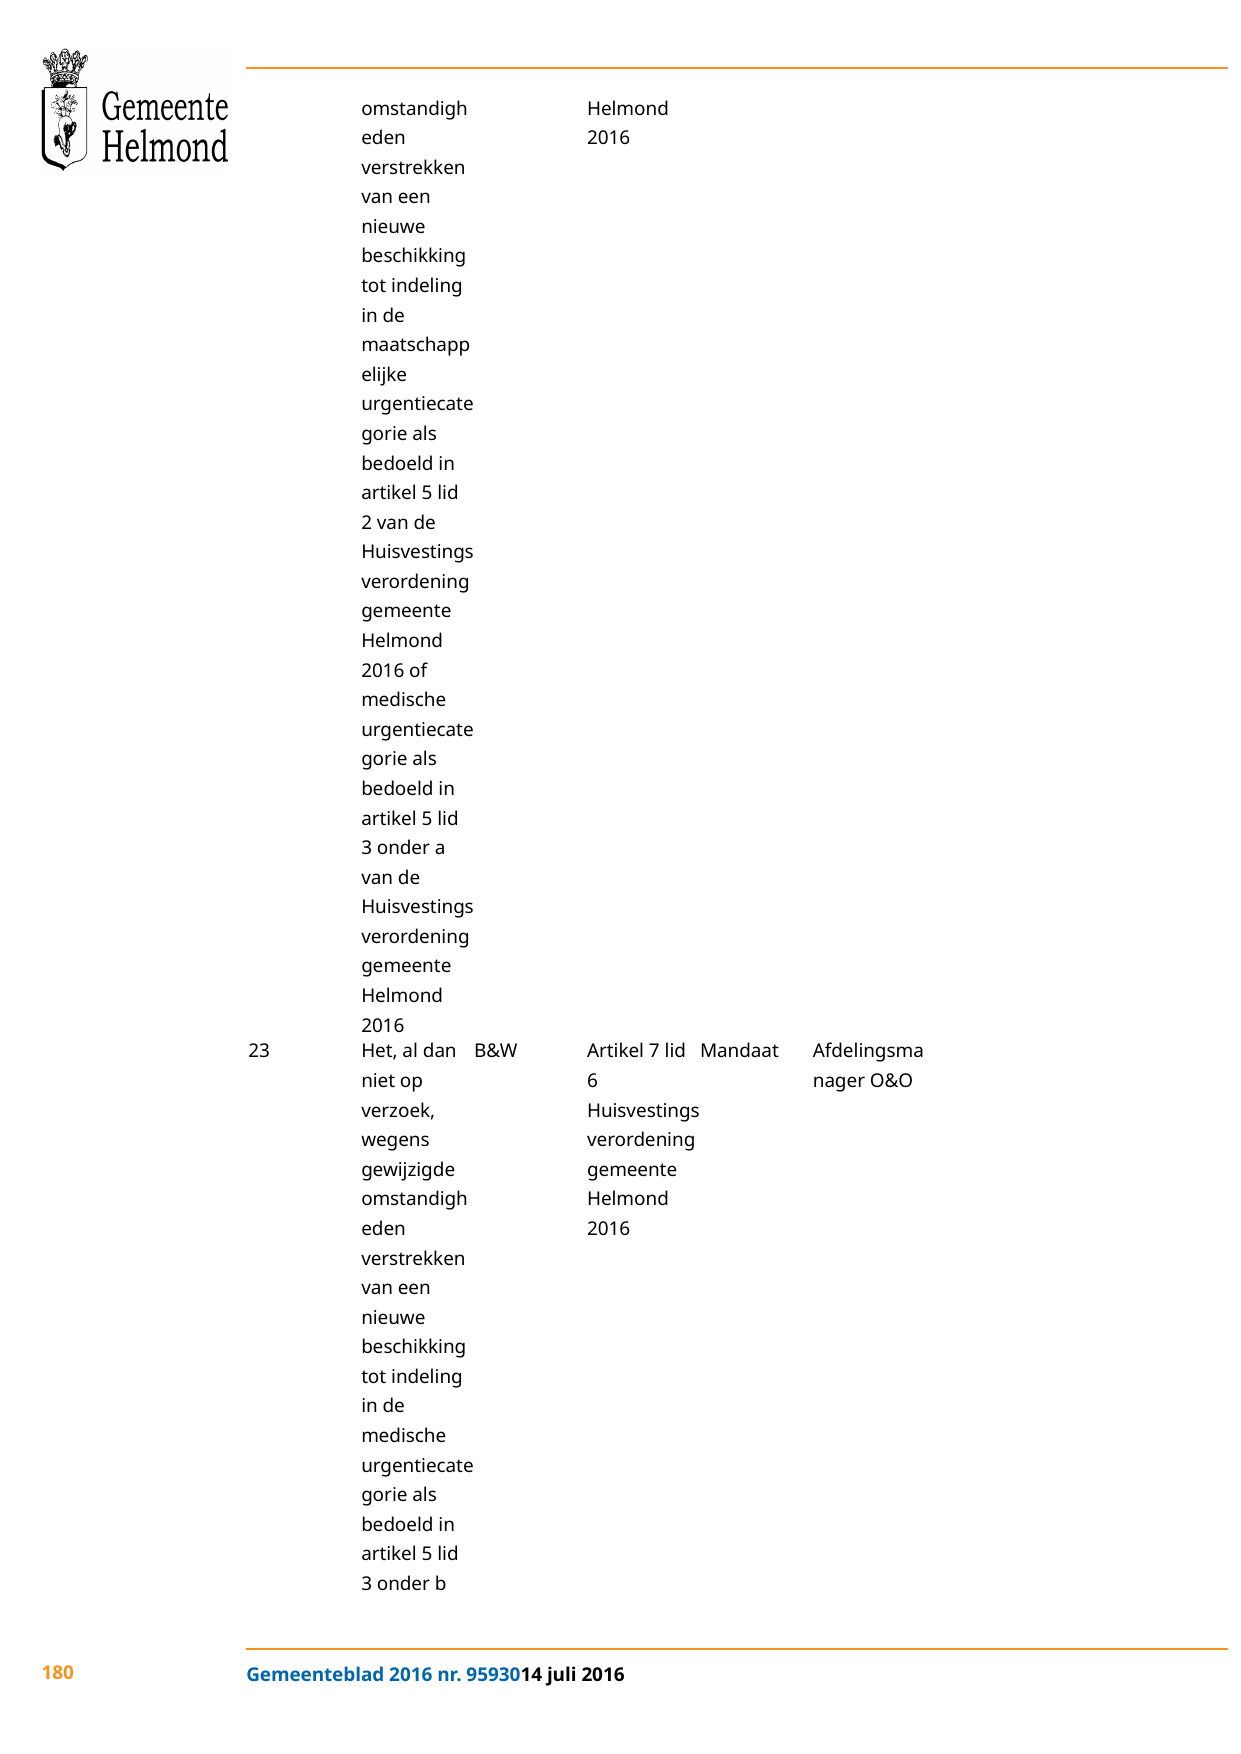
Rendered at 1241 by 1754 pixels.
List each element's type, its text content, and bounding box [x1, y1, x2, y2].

table_cell [248, 95, 361, 1038]
picture [41, 47, 231, 172]
table_cell [1039, 95, 1152, 1038]
table_cell omstandigheden verstrekken van een nieuwe beschikking tot indeling in de maatschappelijke urgentiecategorie als bedoeld in artikel 5 lid 2 van de Huisvestingsverordening gemeente Helmond 2016 of medische urgentiecategorie als bedoeld in artikel 5 lid 3 onder a van de Huisvestingsverordening gemeente Helmond 2016 [361, 95, 474, 1038]
table_cell [926, 1038, 1038, 1596]
table_cell B&W [474, 1038, 587, 1596]
table_cell Het, al dan niet op verzoek, wegens gewijzigde omstandigheden verstrekken van een nieuwe beschikking tot indeling in de medische urgentiecategorie als bedoeld in artikel 5 lid 3 onder b [361, 1038, 474, 1596]
table_cell Afdelingsmanager O&O [813, 1038, 926, 1596]
table_cell [700, 95, 813, 1038]
table_cell [813, 95, 926, 1038]
table_cell Mandaat [700, 1038, 813, 1596]
table_cell Artikel 7 lid 6 Huisvestingsverordening gemeente Helmond 2016 [587, 1038, 700, 1596]
table_cell Helmond 2016 [587, 95, 700, 1038]
table_cell [474, 95, 587, 1038]
table_cell 23 [248, 1038, 361, 1596]
table_cell [926, 95, 1038, 1038]
table_cell [1039, 1038, 1152, 1596]
